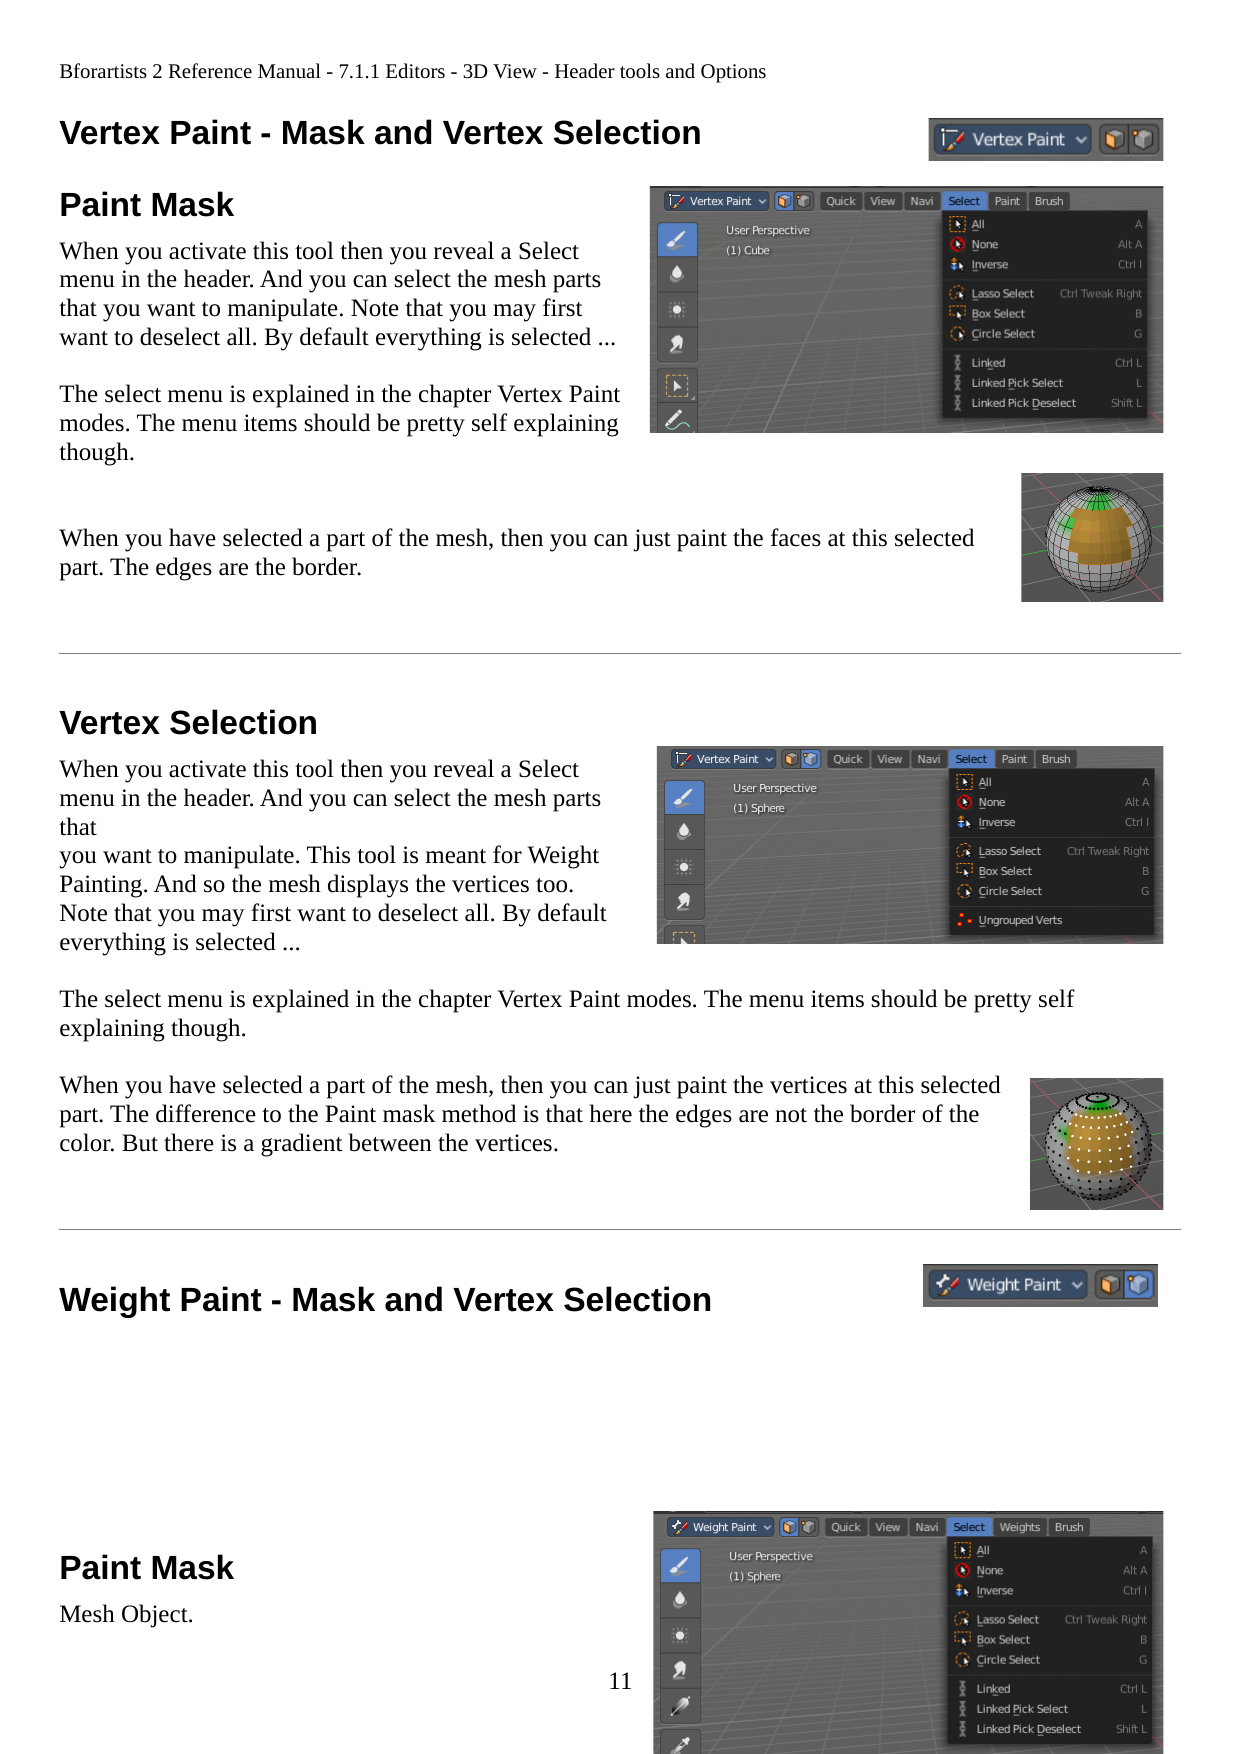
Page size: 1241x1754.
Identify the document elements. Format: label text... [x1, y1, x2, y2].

picture [923, 1264, 1158, 1307]
text When you have selected a part of the mesh, then you can just paint the faces at this selected part. The edges are the border. [59, 523, 1021, 581]
text When you activate this tool then you reveal a Select menu in the header. And you can select the mesh parts that [59, 754, 656, 841]
subtitle Vertex Paint - Mask and Vertex Selection [59, 113, 1181, 151]
subtitle Paint Mask [59, 1548, 653, 1586]
picture [1030, 1078, 1164, 1210]
text Mesh Object. [59, 1599, 653, 1627]
subtitle Vertex Selection [59, 703, 1181, 742]
picture [1021, 473, 1164, 602]
picture [653, 1511, 1164, 1754]
text The select menu is explained in the chapter Vertex Paint modes. The menu items should be pretty self explaining though. [59, 379, 1181, 466]
text Note that you may first want to deselect all. By default everything is selected ... [59, 898, 1181, 956]
text When you have selected a part of the mesh, then you can just paint the vertices at this selected part. The difference to the Paint mask method is that here the edges are not the border of the color. But there is a gradient between the vertices. [59, 1071, 1181, 1157]
subtitle Paint Mask [59, 184, 1181, 223]
picture [656, 746, 1164, 944]
picture [649, 186, 1164, 433]
picture [928, 118, 1164, 161]
subtitle [1164, 1548, 1181, 1586]
subtitle Weight Paint - Mask and Vertex Selection [59, 1279, 1181, 1318]
text you want to manipulate. This tool is meant for Weight Painting. And so the mesh displays the vertices too. [59, 841, 656, 898]
text The select menu is explained in the chapter Vertex Paint modes. The menu items should be pretty self explaining though. [59, 984, 1181, 1042]
text When you activate this tool then you reveal a Select menu in the header. And you can select the mesh parts that you want to manipulate. Note that you may first want to deselect all. By default everything is selected ... [59, 236, 649, 351]
text [1164, 1599, 1181, 1627]
